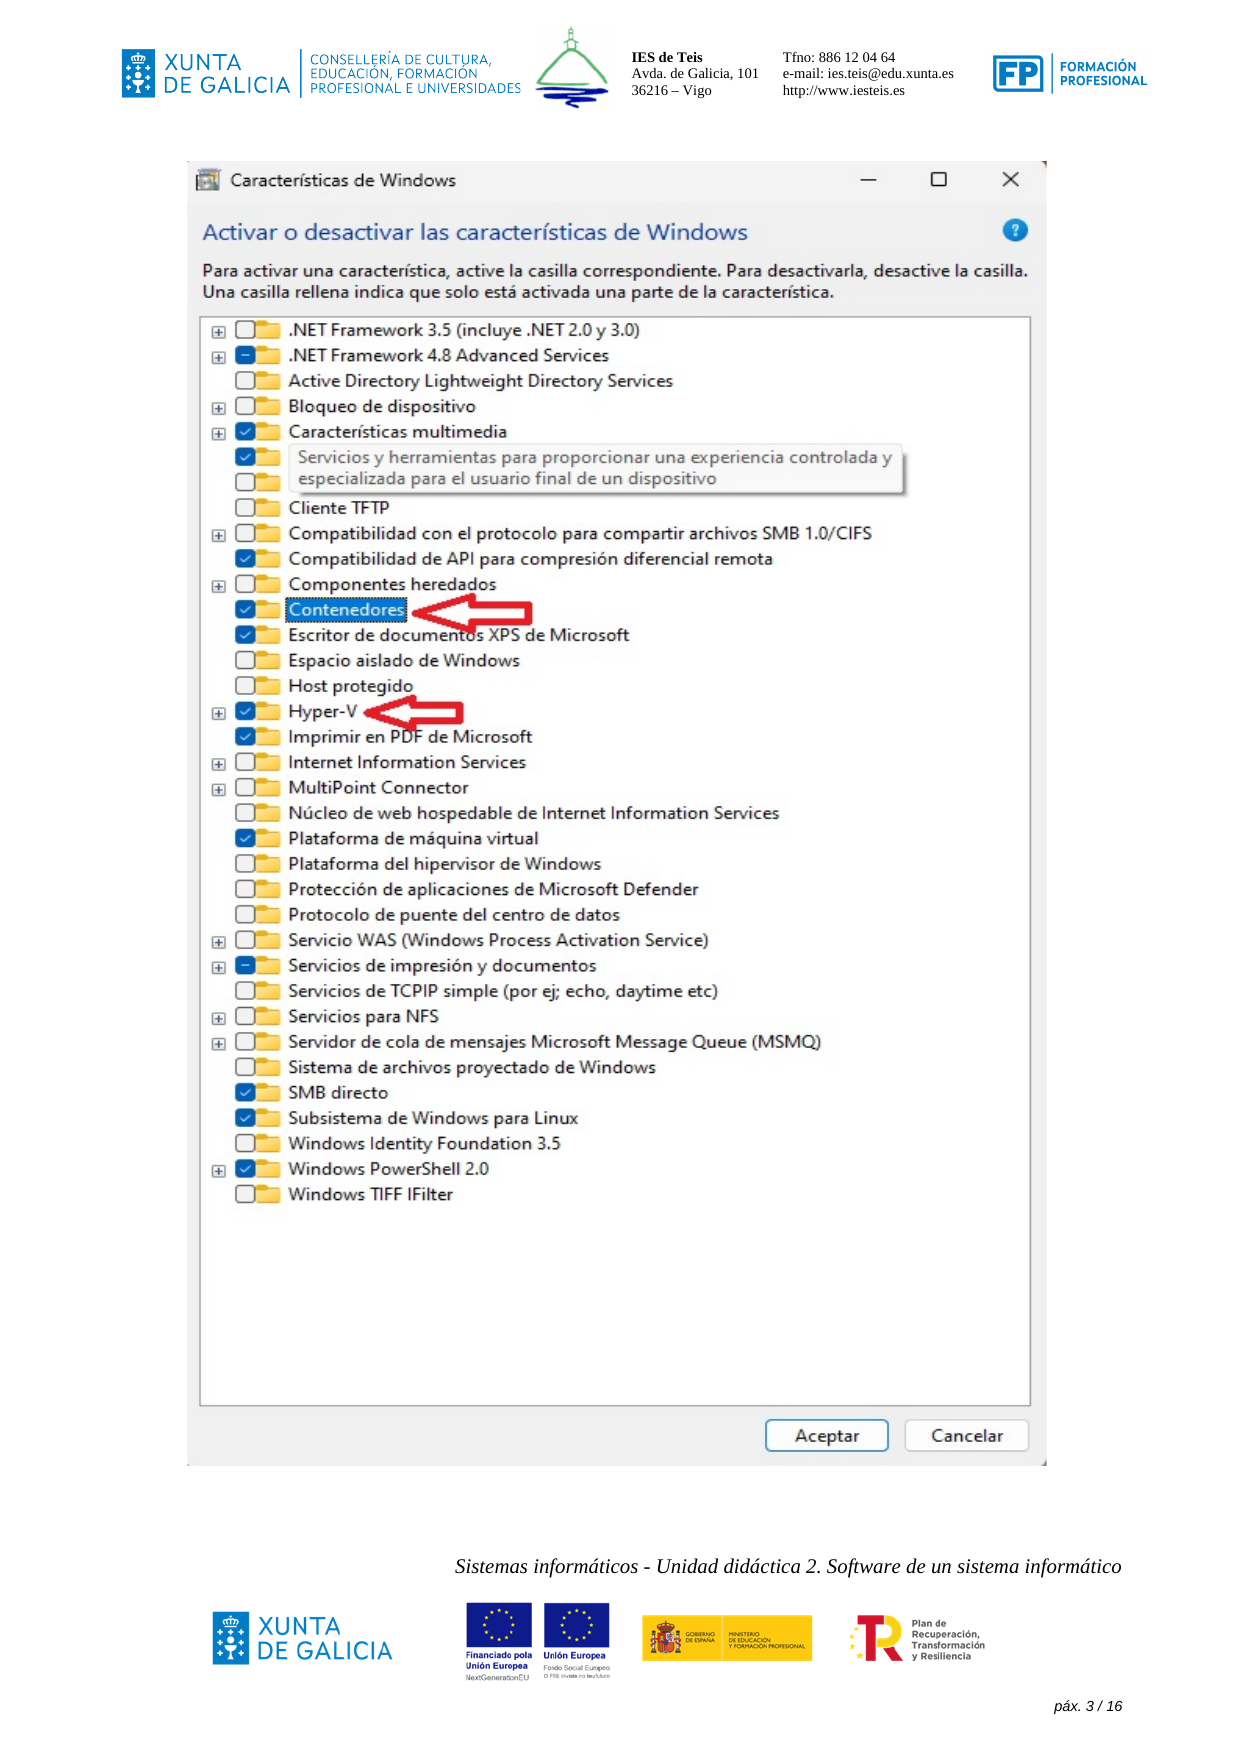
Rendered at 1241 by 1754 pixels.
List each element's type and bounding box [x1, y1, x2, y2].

picture [121, 49, 521, 98]
picture [187, 161, 1047, 1466]
picture [534, 25, 611, 110]
picture [989, 50, 1153, 97]
picture [212, 1592, 1020, 1688]
